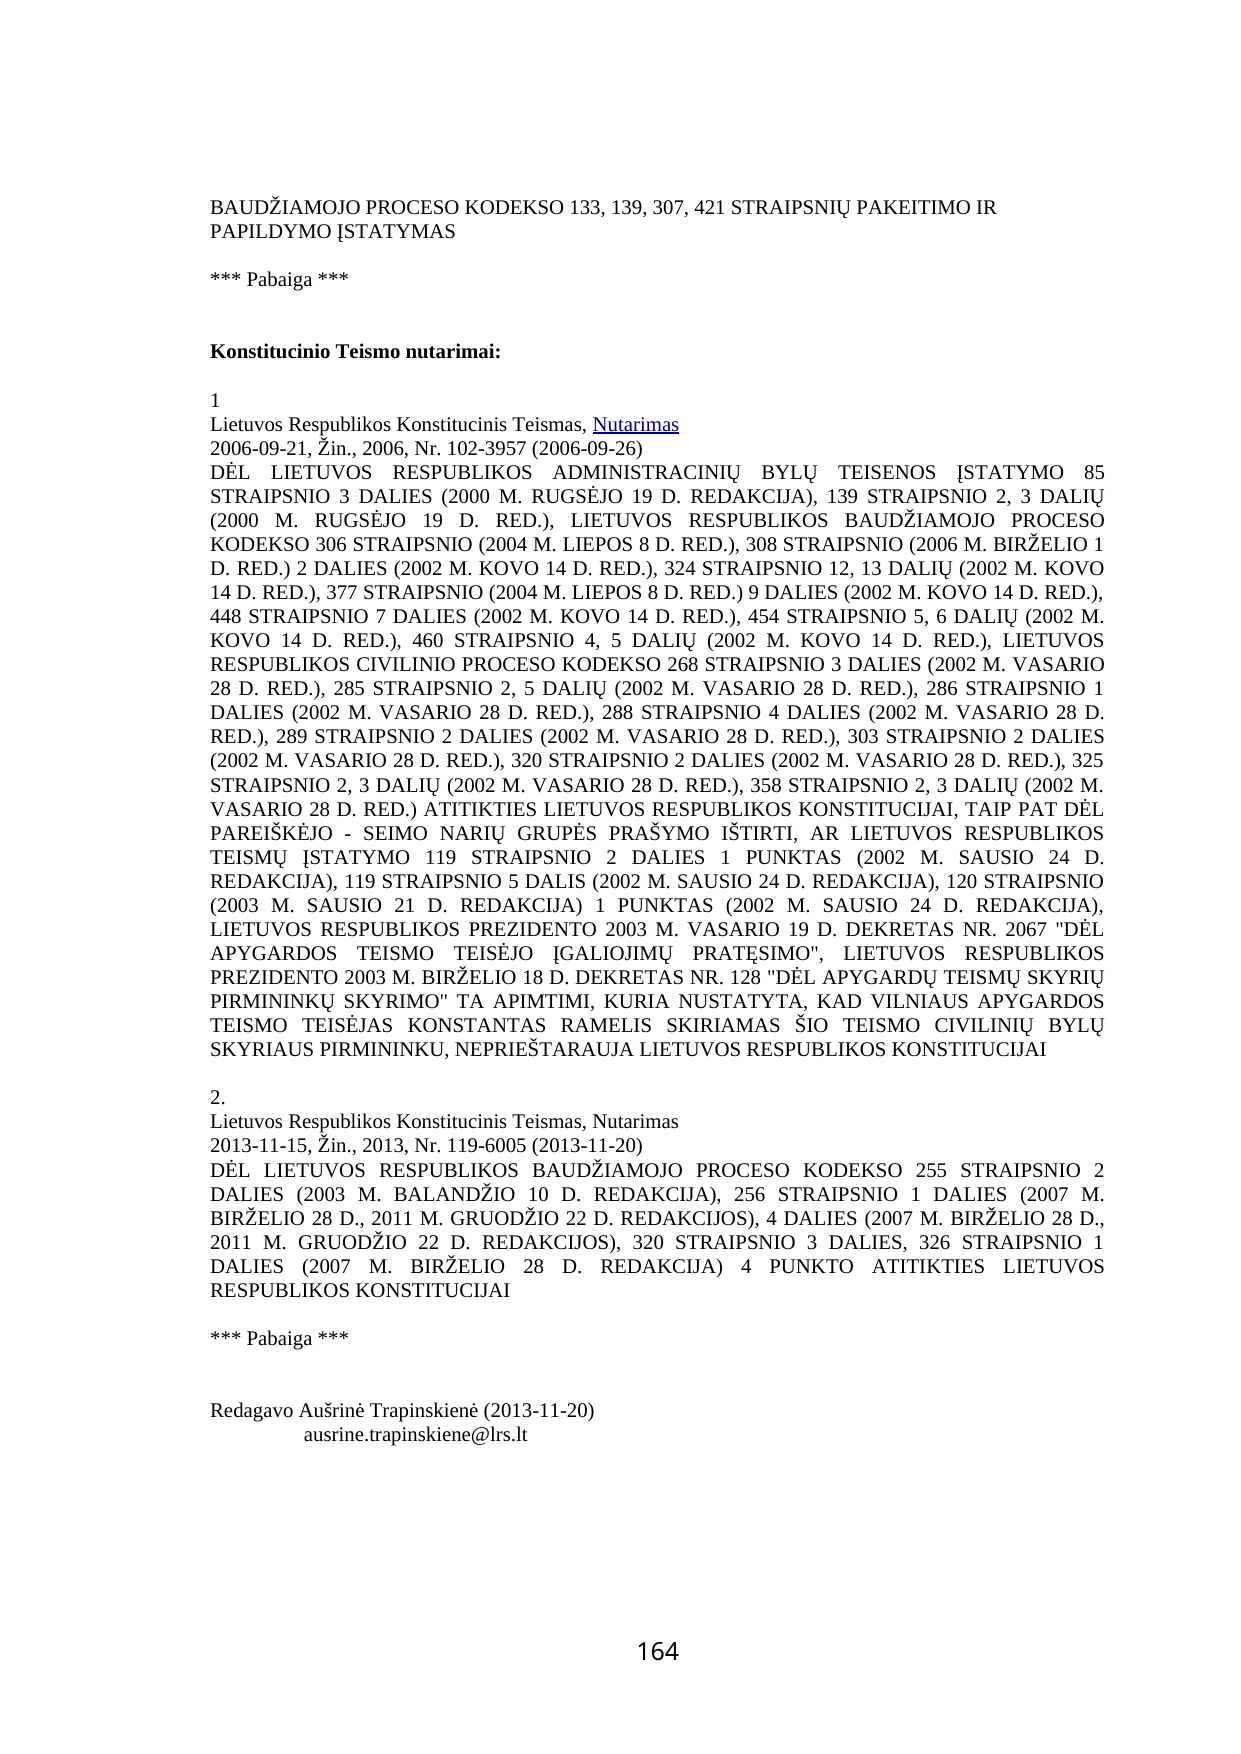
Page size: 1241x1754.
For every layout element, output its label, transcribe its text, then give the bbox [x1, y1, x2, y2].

text 1 [210, 387, 1106, 412]
text DĖL LIETUVOS RESPUBLIKOS BAUDŽIAMOJO PROCESO KODEKSO 255 STRAIPSNIO 2 DALIES (2003 M. BALANDŽIO 10 D. REDAKCIJA), 256 STRAIPSNIO 1 DALIES (2007 M. BIRŽELIO 28 D., 2011 M. GRUODŽIO 22 D. REDAKCIJOS), 4 DALIES (2007 M. BIRŽELIO 28 D., 2011 M. GRUODŽIO 22 D. REDAKCIJOS), 320 STRAIPSNIO 3 DALIES, 326 STRAIPSNIO 1 DALIES (2007 M. BIRŽELIO 28 D. REDAKCIJA) 4 PUNKTO ATITIKTIES LIETUVOS RESPUBLIKOS KONSTITUCIJAI [210, 1157, 1106, 1302]
text DĖL LIETUVOS RESPUBLIKOS ADMINISTRACINIŲ BYLŲ TEISENOS ĮSTATYMO 85 STRAIPSNIO 3 DALIES (2000 M. RUGSĖJO 19 D. REDAKCIJA), 139 STRAIPSNIO 2, 3 DALIŲ (2000 M. RUGSĖJO 19 D. RED.), LIETUVOS RESPUBLIKOS BAUDŽIAMOJO PROCESO KODEKSO 306 STRAIPSNIO (2004 M. LIEPOS 8 D. RED.), 308 STRAIPSNIO (2006 M. BIRŽELIO 1 D. RED.) 2 DALIES (2002 M. KOVO 14 D. RED.), 324 STRAIPSNIO 12, 13 DALIŲ (2002 M. KOVO 14 D. RED.), 377 STRAIPSNIO (2004 M. LIEPOS 8 D. RED.) 9 DALIES (2002 M. KOVO 14 D. RED.), 448 STRAIPSNIO 7 DALIES (2002 M. KOVO 14 D. RED.), 454 STRAIPSNIO 5, 6 DALIŲ (2002 M. KOVO 14 D. RED.), 460 STRAIPSNIO 4, 5 DALIŲ (2002 M. KOVO 14 D. RED.), LIETUVOS RESPUBLIKOS CIVILINIO PROCESO KODEKSO 268 STRAIPSNIO 3 DALIES (2002 M. VASARIO 28 D. RED.), 285 STRAIPSNIO 2, 5 DALIŲ (2002 M. VASARIO 28 D. RED.), 286 STRAIPSNIO 1 DALIES (2002 M. VASARIO 28 D. RED.), 288 STRAIPSNIO 4 DALIES (2002 M. VASARIO 28 D. RED.), 289 STRAIPSNIO 2 DALIES (2002 M. VASARIO 28 D. RED.), 303 STRAIPSNIO 2 DALIES (2002 M. VASARIO 28 D. RED.), 320 STRAIPSNIO 2 DALIES (2002 M. VASARIO 28 D. RED.), 325 STRAIPSNIO 2, 3 DALIŲ (2002 M. VASARIO 28 D. RED.), 358 STRAIPSNIO 2, 3 DALIŲ (2002 M. VASARIO 28 D. RED.) ATITIKTIES LIETUVOS RESPUBLIKOS KONSTITUCIJAI, TAIP PAT DĖL PAREIŠKĖJO - SEIMO NARIŲ GRUPĖS PRAŠYMO IŠTIRTI, AR LIETUVOS RESPUBLIKOS TEISMŲ ĮSTATYMO 119 STRAIPSNIO 2 DALIES 1 PUNKTAS (2002 M. SAUSIO 24 D. REDAKCIJA), 119 STRAIPSNIO 5 DALIS (2002 M. SAUSIO 24 D. REDAKCIJA), 120 STRAIPSNIO (2003 M. SAUSIO 21 D. REDAKCIJA) 1 PUNKTAS (2002 M. SAUSIO 24 D. REDAKCIJA), LIETUVOS RESPUBLIKOS PREZIDENTO 2003 M. VASARIO 19 D. DEKRETAS NR. 2067 "DĖL APYGARDOS TEISMO TEISĖJO ĮGALIOJIMŲ PRATĘSIMO", LIETUVOS RESPUBLIKOS PREZIDENTO 2003 M. BIRŽELIO 18 D. DEKRETAS NR. 128 "DĖL APYGARDŲ TEISMŲ SKYRIŲ PIRMININKŲ SKYRIMO" TA APIMTIMI, KURIA NUSTATYTA, KAD VILNIAUS APYGARDOS TEISMO TEISĖJAS KONSTANTAS RAMELIS SKIRIAMAS ŠIO TEISMO CIVILINIŲ BYLŲ SKYRIAUS PIRMININKU, NEPRIEŠTARAUJA LIETUVOS RESPUBLIKOS KONSTITUCIJAI [210, 460, 1106, 1061]
text 2. [210, 1085, 1106, 1109]
text Konstitucinio Teismo nutarimai: [210, 339, 1106, 363]
text 2013-11-15, Žin., 2013, Nr. 119-6005 (2013-11-20) [210, 1133, 1106, 1157]
text ausrine.trapinskiene@lrs.lt [210, 1422, 1106, 1446]
text 2006-09-21, Žin., 2006, Nr. 102-3957 (2006-09-26) [210, 436, 1106, 460]
text BAUDŽIAMOJO PROCESO KODEKSO 133, 139, 307, 421 STRAIPSNIŲ PAKEITIMO IR PAPILDYMO ĮSTATYMAS [210, 195, 1106, 243]
text Redagavo Aušrinė Trapinskienė (2013-11-20) [210, 1398, 1106, 1422]
text Lietuvos Respublikos Konstitucinis Teismas, Nutarimas [210, 1109, 1106, 1133]
text *** Pabaiga *** [210, 267, 1106, 291]
text *** Pabaiga *** [210, 1326, 1106, 1350]
text Lietuvos Respublikos Konstitucinis Teismas, Nutarimas [210, 412, 1106, 436]
